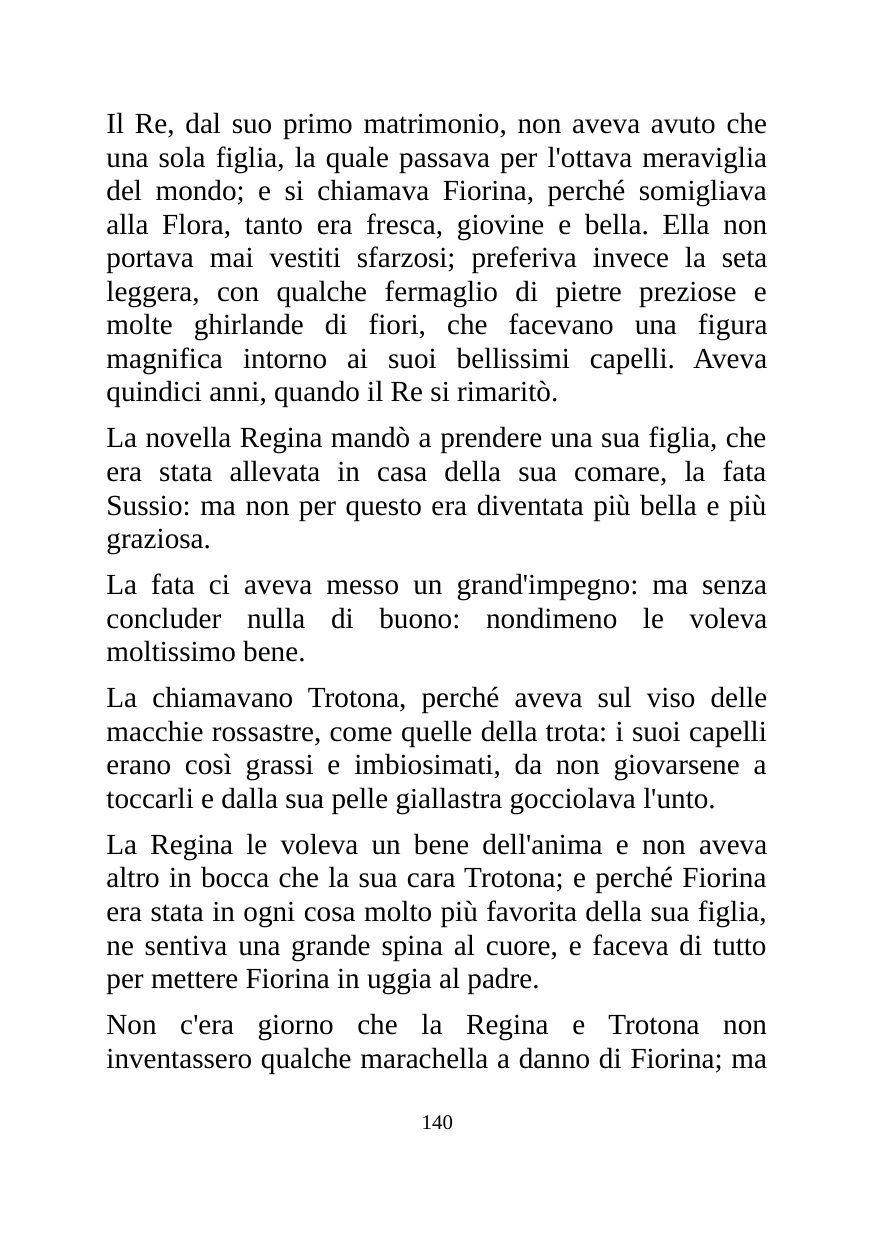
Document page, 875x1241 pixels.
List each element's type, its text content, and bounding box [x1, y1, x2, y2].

text La fata ci aveva messo un grand'impegno: ma senza concluder nulla di buono: nondimeno le voleva moltissimo bene. [106, 567, 768, 668]
text La chiamavano Trotona, perché aveva sul viso delle macchie rossastre, come quelle della trota: i suoi capelli erano così grassi e imbiosimati, da non giovarsene a toccarli e dalla sua pelle giallastra gocciolava l'unto. [106, 680, 768, 814]
text Il Re, dal suo primo matrimonio, non aveva avuto che una sola figlia, la quale passava per l'ottava meraviglia del mondo; e si chiamava Fiorina, perché somigliava alla Flora, tanto era fresca, giovine e bella. Ella non portava mai vestiti sfarzosi; preferiva invece la seta leggera, con qualche fermaglio di pietre preziose e molte ghirlande di fiori, che facevano una figura magnifica intorno ai suoi bellissimi capelli. Aveva quindici anni, quando il Re si rimaritò. [106, 106, 768, 408]
text La novella Regina mandò a prendere una sua figlia, che era stata allevata in casa della sua comare, la fata Sussio: ma non per questo era diventata più bella e più graziosa. [106, 421, 768, 555]
text La Regina le voleva un bene dell'anima e non aveva altro in bocca che la sua cara Trotona; e perché Fiorina era stata in ogni cosa molto più favorita della sua figlia, ne sentiva una grande spina al cuore, e faceva di tutto per mettere Fiorina in uggia al padre. [106, 827, 768, 995]
text Non c'era giorno che la Regina e Trotona non inventassero qualche marachella a danno di Fiorina; ma [106, 1007, 768, 1074]
